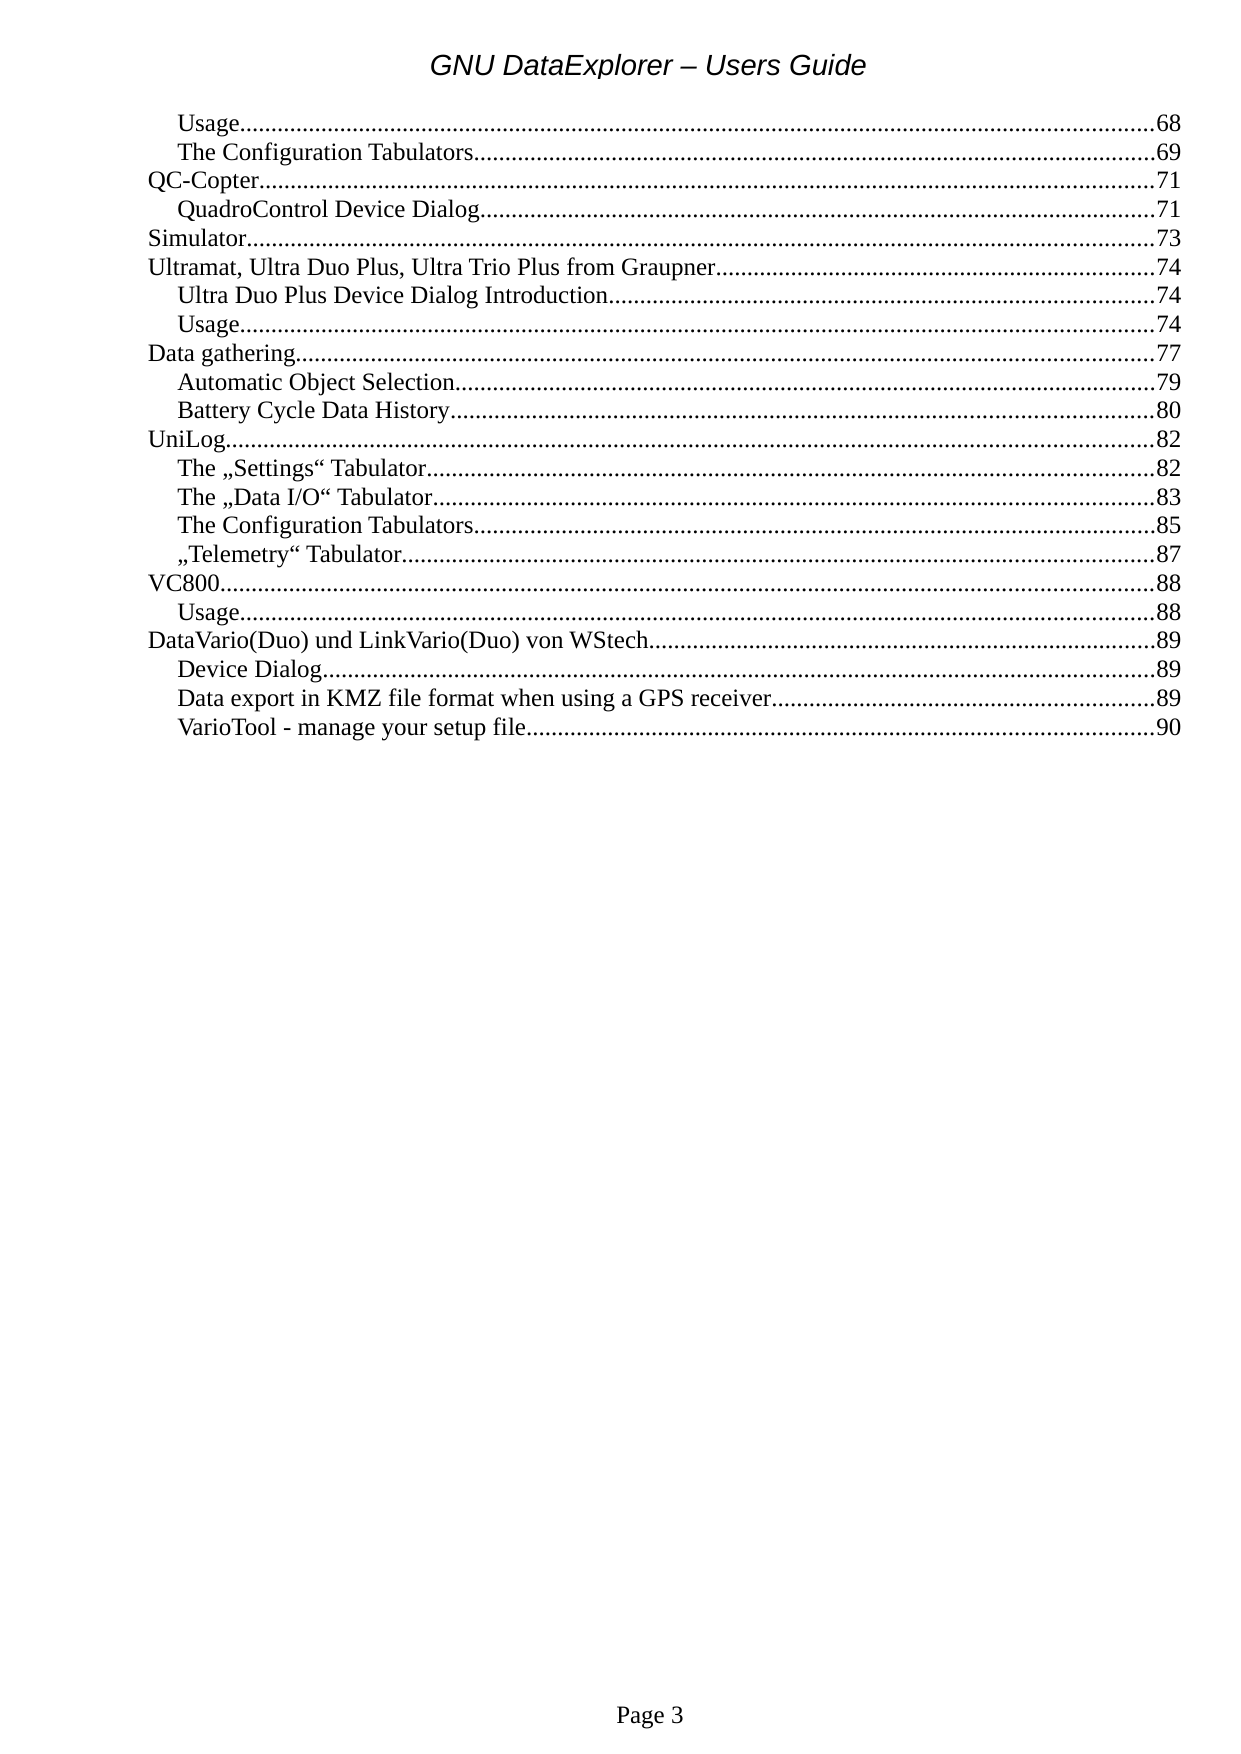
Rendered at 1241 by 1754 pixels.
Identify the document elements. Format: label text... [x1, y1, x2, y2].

text Device Dialog 89 [177, 654, 1181, 683]
text Usage 88 [177, 597, 1181, 625]
text Automatic Object Selection 79 [177, 367, 1181, 395]
text The Configuration Tabulators 85 [177, 510, 1181, 539]
text VarioTool - manage your setup file 90 [177, 712, 1181, 740]
text DataVario(Duo) und LinkVario(Duo) von WStech 89 [148, 625, 1181, 654]
text The „Settings“ Tabulator 82 [177, 453, 1181, 482]
text „Telemetry“ Tabulator 87 [177, 539, 1181, 568]
text QC-Copter 71 [148, 165, 1181, 194]
text Ultramat, Ultra Duo Plus, Ultra Trio Plus from Graupner 74 [148, 252, 1181, 280]
text Simulator 73 [148, 223, 1181, 252]
text Data export in KMZ file format when using a GPS receiver 89 [177, 683, 1181, 712]
text Usage 68 [177, 108, 1181, 137]
text The „Data I/O“ Tabulator 83 [177, 482, 1181, 510]
text Ultra Duo Plus Device Dialog Introduction 74 [177, 280, 1181, 309]
text VC800 88 [148, 568, 1181, 597]
text The Configuration Tabulators 69 [177, 137, 1181, 165]
text UniLog 82 [148, 424, 1181, 453]
text Data gathering 77 [148, 338, 1181, 367]
text Battery Cycle Data History 80 [177, 395, 1181, 424]
text Usage 74 [177, 309, 1181, 338]
text QuadroControl Device Dialog 71 [177, 194, 1181, 223]
